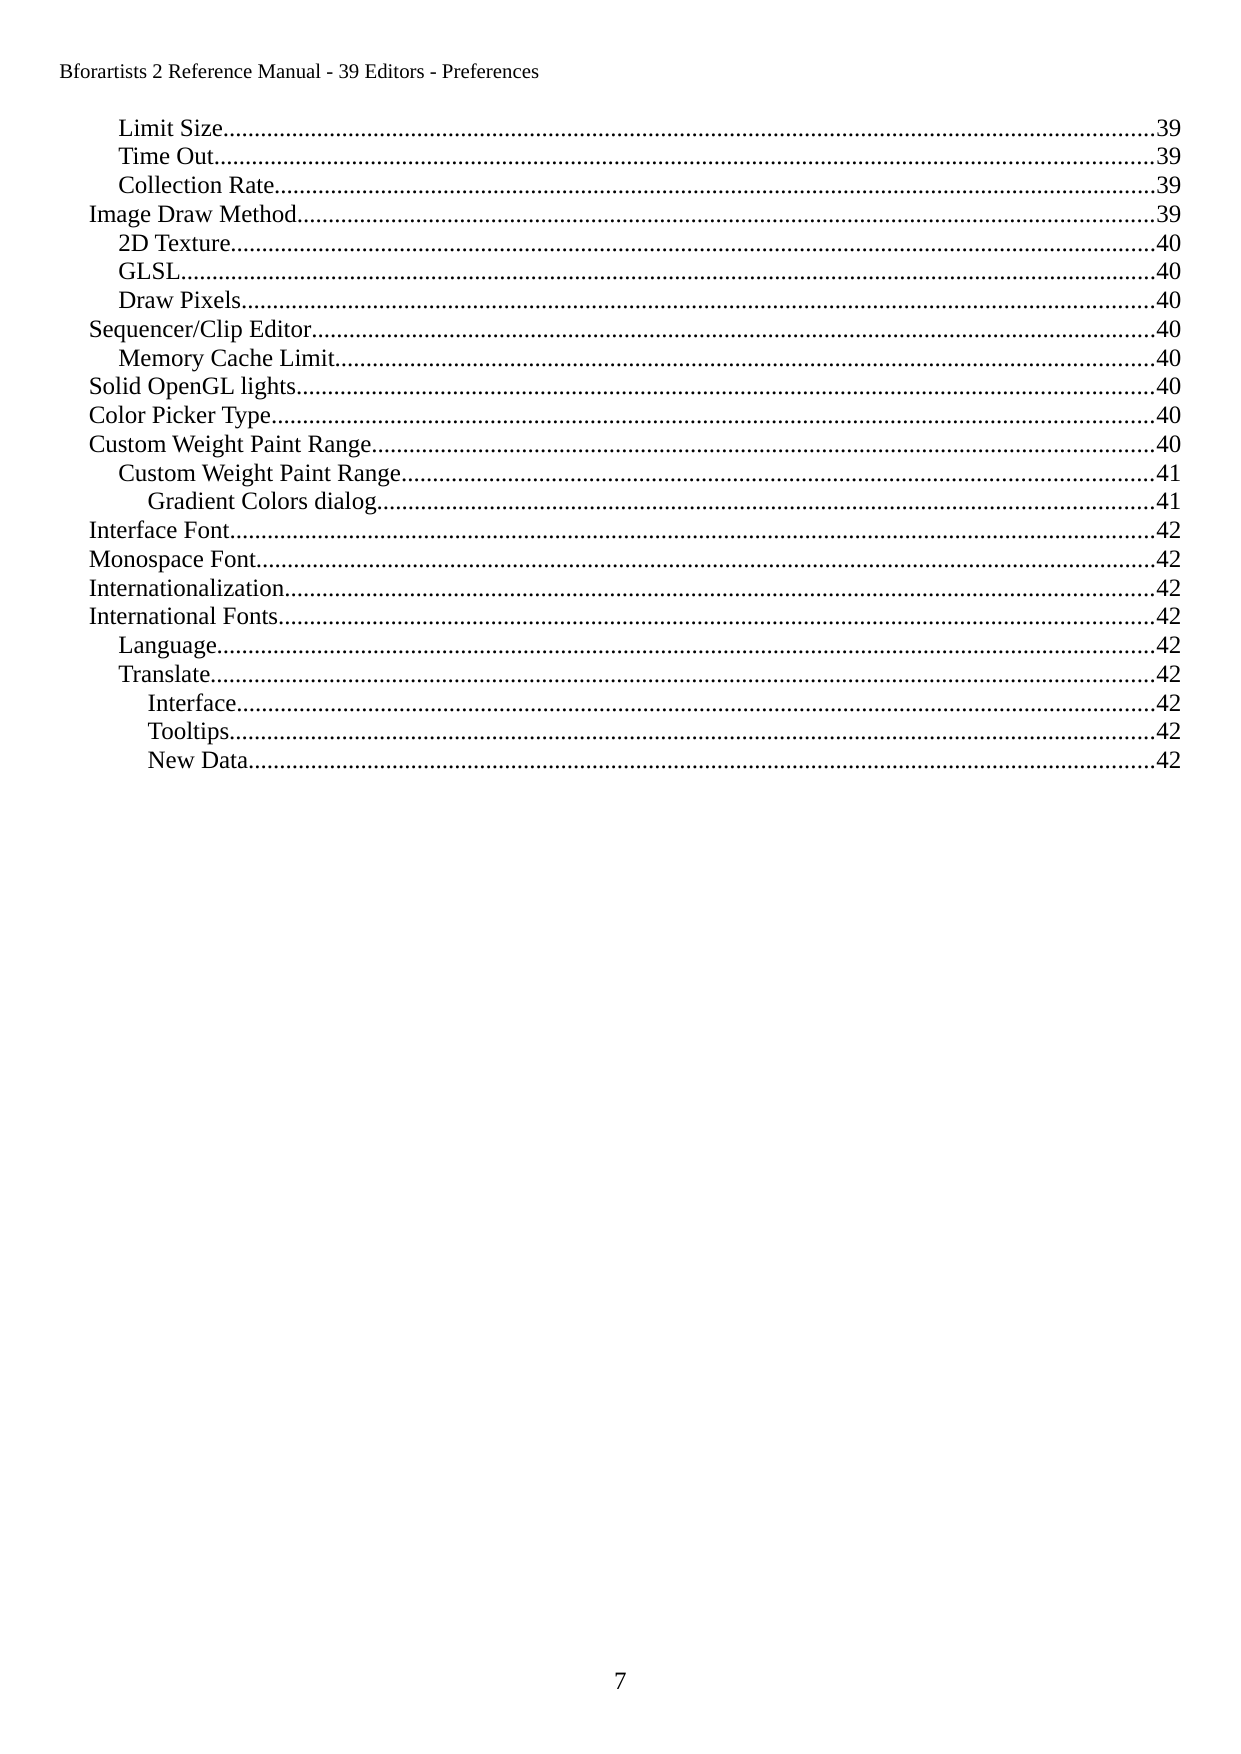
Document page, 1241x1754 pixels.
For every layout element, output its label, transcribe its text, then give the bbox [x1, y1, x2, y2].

text GLSL 40 [118, 256, 1181, 285]
text Collection Rate 39 [118, 170, 1181, 199]
text 2D Texture 40 [118, 228, 1181, 256]
text Custom Weight Paint Range 40 [88, 429, 1181, 458]
text Monospace Font 42 [88, 544, 1181, 573]
text New Data 42 [147, 745, 1181, 774]
text Limit Size 39 [118, 113, 1181, 141]
text Time Out 39 [118, 141, 1181, 170]
text Sequencer/Clip Editor 40 [88, 314, 1181, 343]
text Interface Font 42 [88, 515, 1181, 544]
text Solid OpenGL lights 40 [88, 371, 1181, 400]
text Translate 42 [118, 659, 1181, 688]
text Language 42 [118, 630, 1181, 659]
text Interface 42 [147, 688, 1181, 716]
text International Fonts 42 [88, 601, 1181, 630]
text Internationalization 42 [88, 573, 1181, 601]
text Custom Weight Paint Range 41 [118, 458, 1181, 486]
text Image Draw Method 39 [88, 199, 1181, 228]
text Color Picker Type 40 [88, 400, 1181, 429]
text Gradient Colors dialog 41 [147, 486, 1181, 515]
text Memory Cache Limit 40 [118, 343, 1181, 371]
text Tooltips 42 [147, 716, 1181, 745]
text Draw Pixels 40 [118, 285, 1181, 314]
